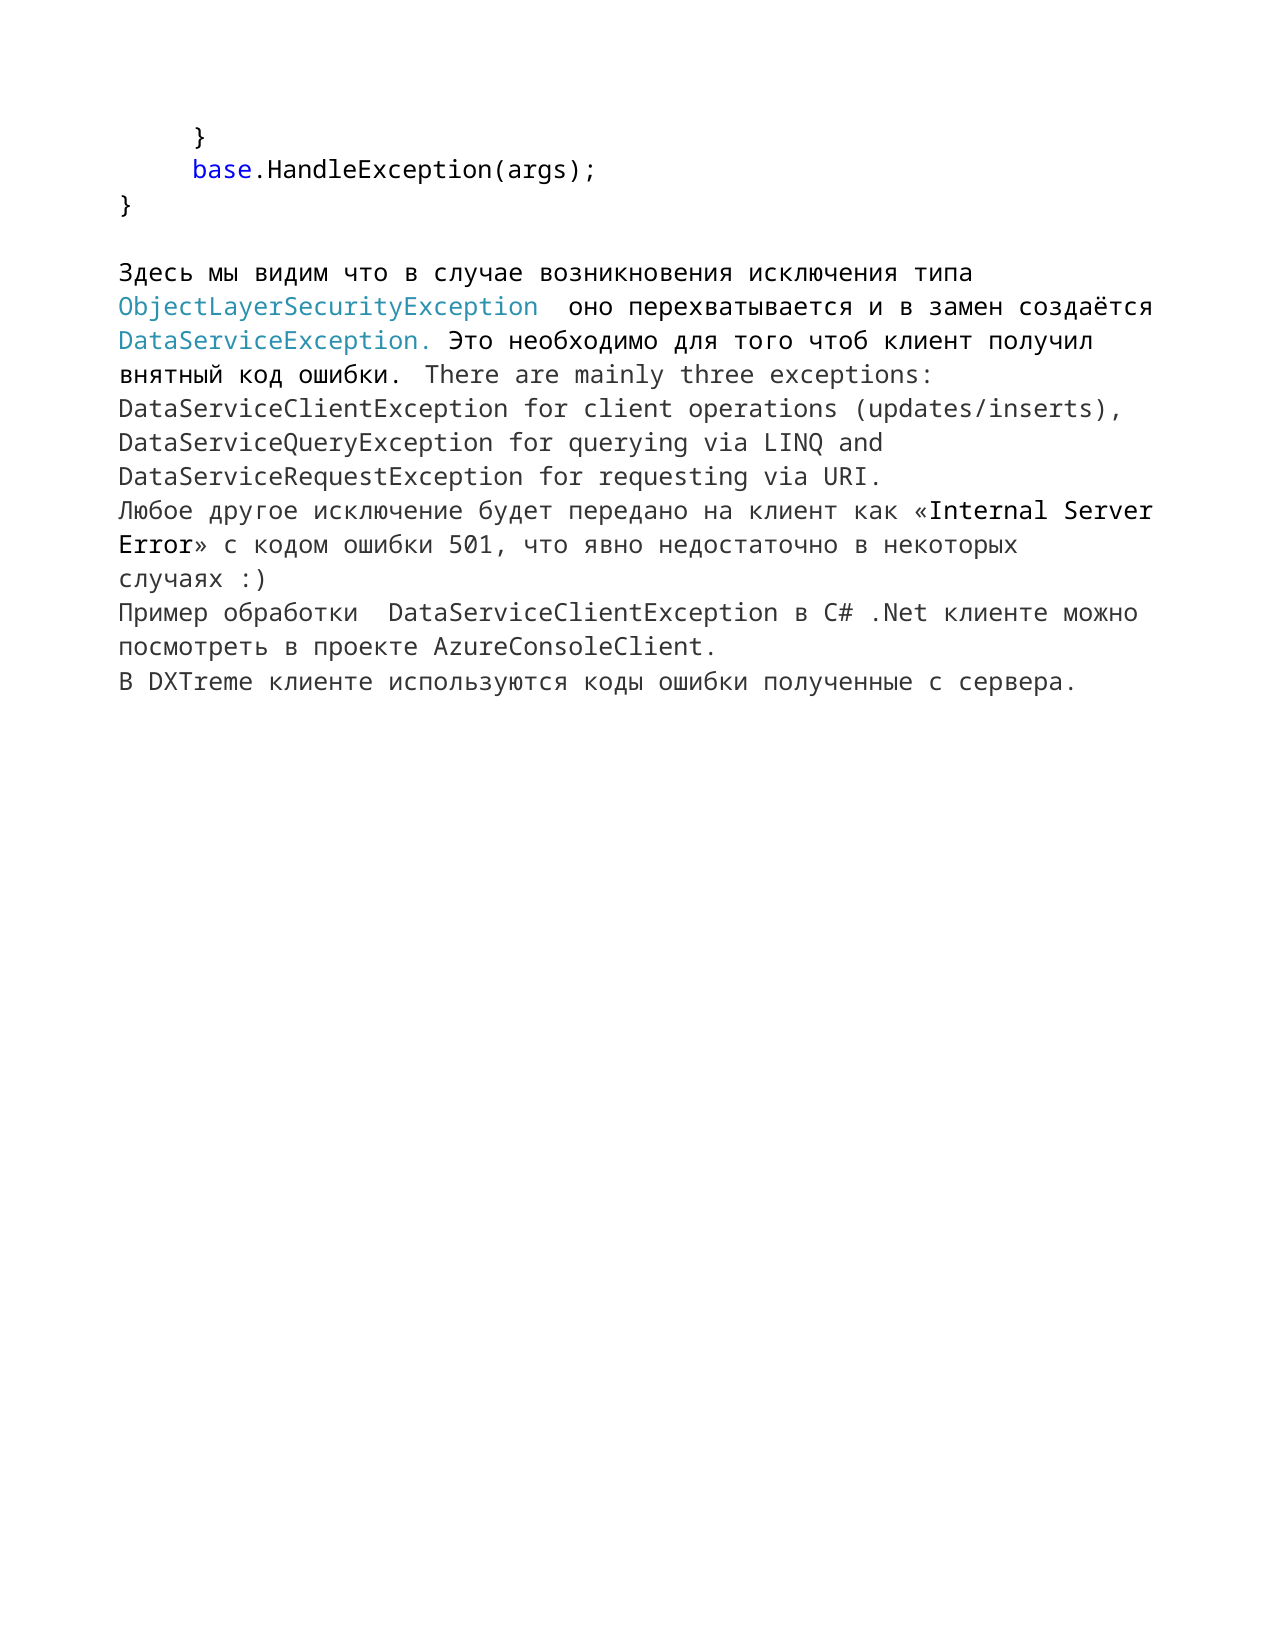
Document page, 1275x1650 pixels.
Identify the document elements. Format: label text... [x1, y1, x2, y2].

text Любое другое исключение будет передано на клиент как «Internal Server Error» с кодом ошибки 501, что явно недостаточно в некоторых случаях :) [118, 493, 1157, 595]
text Пример обработки DataServiceClientException в C# .Net клиенте можно посмотреть в проекте AzureConsoleClient. [118, 595, 1157, 663]
text } [118, 186, 1157, 220]
text base.HandleException(args); [118, 152, 1157, 186]
text В DXTreme клиенте используются коды ошибки полученные с сервера. [118, 663, 1157, 697]
text } [118, 118, 1157, 152]
text Здесь мы видим что в случае возникновения исключения типа ObjectLayerSecurityException оно перехватывается и в замен создаётся DataServiceException. Это необходимо для того чтоб клиент получил внятный код ошибки. There are mainly three exceptions: DataServiceClientException for client operations (updates/inserts), DataServiceQueryException for querying via LINQ and DataServiceRequestException for requesting via URI. [118, 254, 1157, 493]
